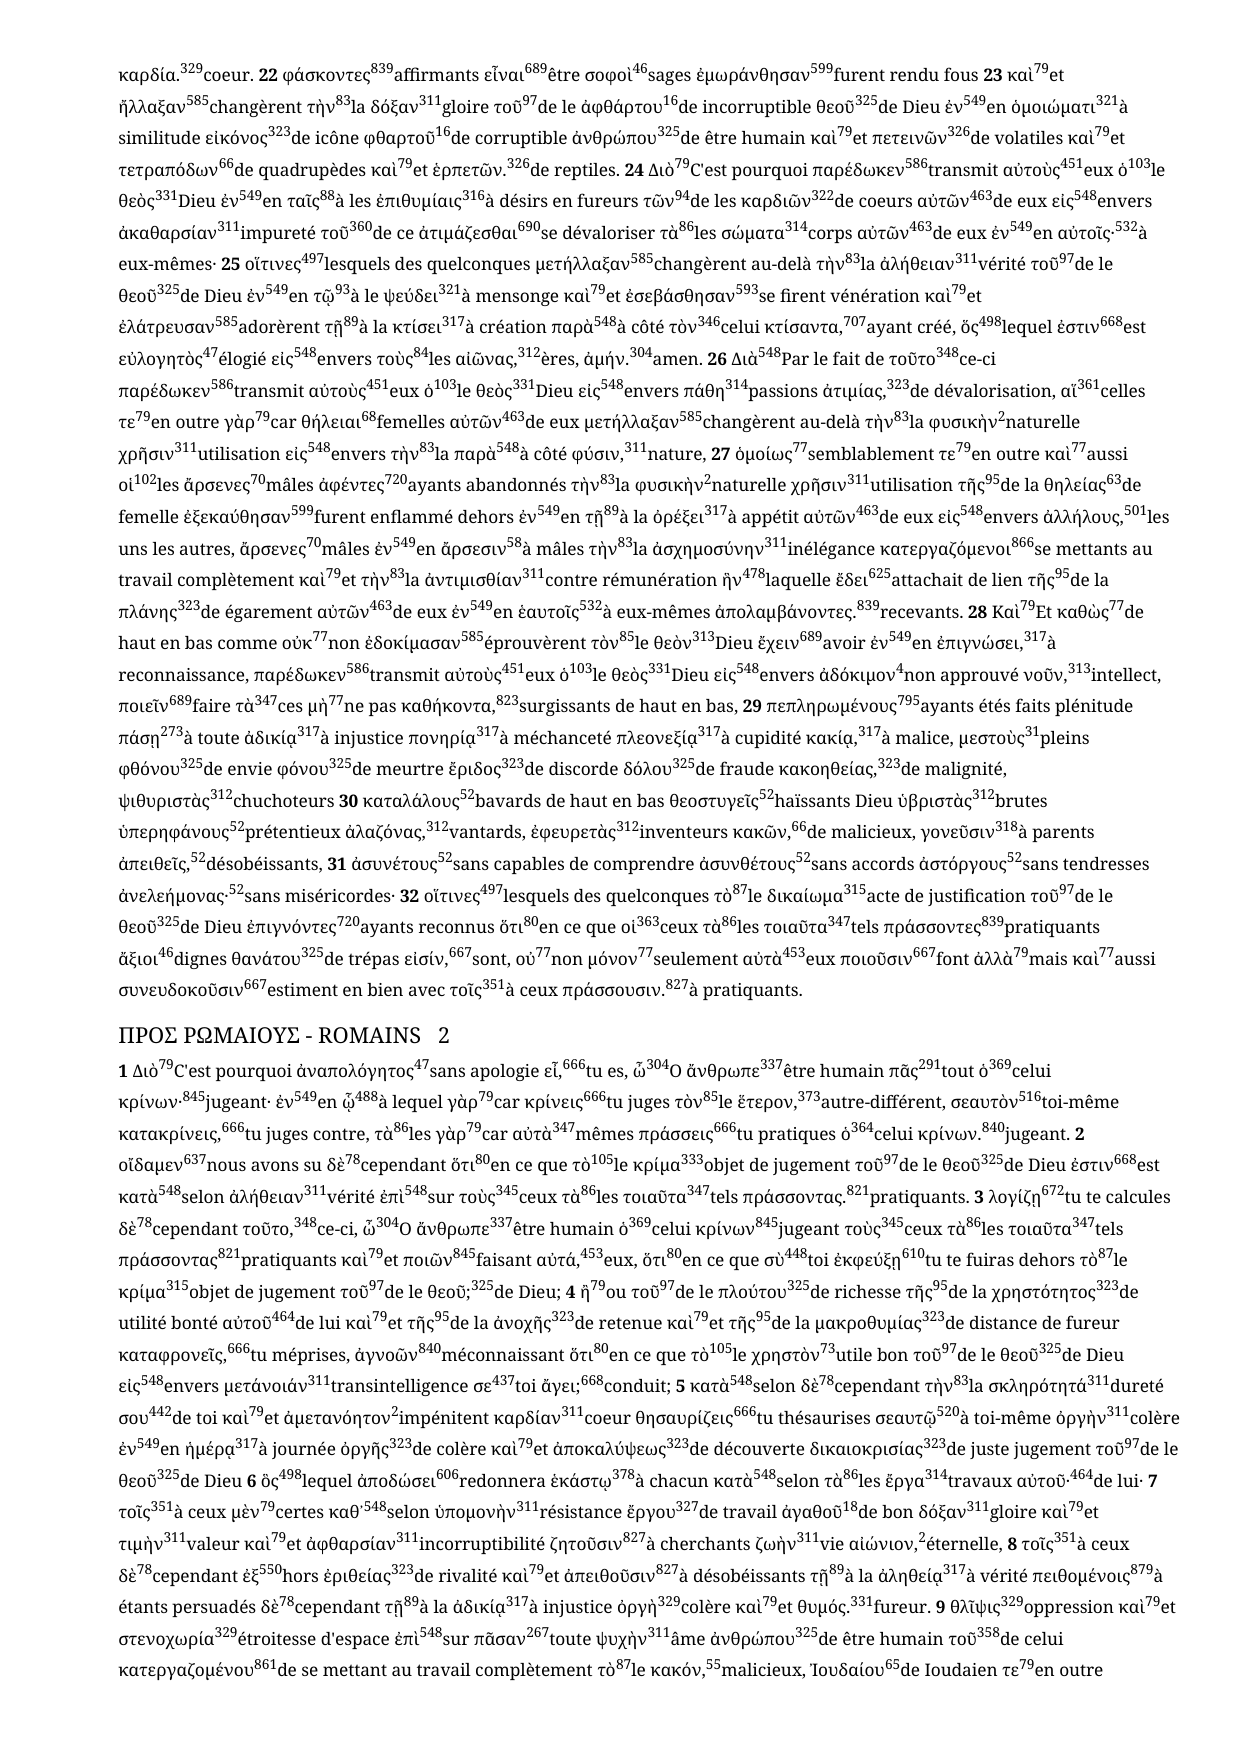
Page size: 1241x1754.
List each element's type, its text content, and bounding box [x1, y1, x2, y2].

text 1 Παῦλος331Paulus δοῦλος331mâle esclave Χριστοῦ325de Christ Ἰησοῦ,325de Iésous, κλητὸς22appelé ἀπόστολος331envoyé ἀφωρισμένος813ayant été délimité εἰς548envers εὐαγγέλιον315évangile θεοῦ,325de Dieu, 2 ὃ482lequel προεπηγγείλατο592se promit auparavant διὰ550par τῶν96de les προφητῶν324de prophètes αὐτοῦ464de lui ἐν549en γραφαῖς316à graphes ἁγίαις7à saintes 3 περὶ550autour τοῦ97de le υἱοῦ325de fils αὐτοῦ464de lui τοῦ358de celui γενομένου734de se ayant devenu ἐκ550hors σπέρματος327de semence Δαυὶδ325de Dauid κατὰ548selon σάρκα,311chair, 4 τοῦ358de celui ὁρισθέντος754de ayant été limité υἱοῦ325de fils θεοῦ325de Dieu ἐν549en δυνάμει317à puissance κατὰ548selon πνεῦμα315souffle ἁγιωσύνης323de sainteté ἐξ550hors ἀναστάσεως323de redressement νεκρῶν,64de morts, Ἰησοῦ325de Iésous Χριστοῦ325de Christ τοῦ97de le κυρίου325de Maître ἡμῶν,423de nous, 5 δι᾽550par οὗ492de lequel ἐλάβομεν581nous prîmes χάριν311grâce καὶ79et ἀποστολὴν311envoi εἰς548envers ὑπακοὴν311écoute soumise πίστεως323de croyance ἐν549en πᾶσιν276à tous τοῖς92à les ἔθνεσιν320à ethnies ὑπὲρ550au-dessus τοῦ99de le ὀνόματος327de nom αὐτοῦ,464de lui, 6 ἐν549en οἷς487à lesquels ἐστε665vous êtes καὶ77aussi ὑμεῖς447vous κλητοὶ70appelés Ἰησοῦ325de Iésous Χριστοῦ,325de Christ, 7 πᾶσιν274à tous τοῖς351à ceux οὖσιν827à étants ἐν549en Ῥώμῃ317à Rome ἀγαπητοῖς58à aimés θεοῦ,325de Dieu, κλητοῖς9à appelés ἁγίοις,58à saints, χάρις329grâce ὑμῖν438à vous καὶ79et εἰρήνη329paix ἀπὸ550au loin θεοῦ325de Dieu πατρὸς325de père ἡμῶν423de nous καὶ79et κυρίου325de Maître Ἰησοῦ325de Iésous Χριστοῦ.325de Christ. 8 Πρῶτον77Premièrement μὲν77certes εὐχαριστῶ664je rends grâce τῷ91à le θεῷ319à Dieu μου424de moi διὰ550par Ἰησοῦ325de Iésous Χριστοῦ325de Christ περὶ550autour πάντων383de tous ὑμῶν441de vous ὅτι80en ce que ἡ101la πίστις329croyance ὑμῶν441de vous καταγγέλλεται680est annoncé de haut en bas ἐν549en ὅλῳ275à tout entier τῷ91à le κόσμῳ.319à monde. 9 μάρτυς331témoin γάρ79car μού424de moi ἐστιν668est ὁ103le θεός,331Dieu, ᾧ486à lequel λατρεύω664j'adore ἐν549en τῷ93à le πνεύματί321à souffle μου424de moi ἐν549en τῷ93à le εὐαγγελίῳ321à évangile τοῦ97de le υἱοῦ325de fils αὐτοῦ,464de lui, ὡς77comme ἀδιαλείπτως77incessamment μνείαν311mémoration ὑμῶν441de vous ποιοῦμαι670je me fais 10 πάντοτε77en tout moment ἐπὶ550sur τῶν94de les προσευχῶν322de prières μου424de moi δεόμενος867se attachant de lien εἴ80si πως77en quelque manière ἤδη77déjà ποτὲ77à un moment εὐοδωθήσομαι615je serai cheminé bien ἐν549en τῷ93à le θελήματι321à volonté τοῦ97de le θεοῦ325de Dieu ἐλθεῖν681venir πρὸς548vers ὑμᾶς.436vous. 11 ἐπιποθῶ664je désire au-dessus γὰρ79car ἰδεῖν681voir ὑμᾶς,436vous, ἵνα80afin que τι271un quelconque μεταδῶ895que je donne avec au-delà χάρισμα315don de grâce ὑμῖν438à vous πνευματικὸν55soufflique εἰς548envers τὸ348ce στηριχθῆναι683être fixé ὑμᾶς,436vous, 12 τοῦτο366ce-ci δέ78cependant ἐστιν668est συμπαρακληθῆναι683être convoqué ensemble ἐν549en ὑμῖν438à vous διὰ550par τῆς95de la ἐν549en ἀλλήλοις502à les uns les autres πίστεως323de croyance ὑμῶν441de vous τε79en outre καὶ79et ἐμοῦ.424de moi. 13 οὐ77non θέλω664je veux δὲ78cependant ὑμᾶς436vous ἀγνοεῖν,689méconnaître, ἀδελφοί,336frères, ὅτι80en ce que πολλάκις77souvent προεθέμην588je me proposai ἐλθεῖν681venir πρὸς548vers ὑμᾶς,436vous, καὶ79et ἐκωλύθην596je fus empêché ἄχρι552jusqu'à l'extrémité τοῦ358de celui δεῦρο,77viens ici, ἵνα80afin que τινὰ269un quelconque καρπὸν313fruit σχῶ895que j'aie καὶ77aussi ἐν549en ὑμῖν438à vous καθὼς77de haut en bas comme καὶ77aussi ἐν549en τοῖς92à les λοιποῖς122à restants ἔθνεσιν.320à ethnies. 14 Ἕλλησίν318à Hellèns τε79en outre καὶ79et βαρβάροις,58à barbares, σοφοῖς58à sages τε79en outre καὶ79et ἀνοήτοις58à inintelligents ὀφειλέτης331débiteur εἰμί,664je suis, 15 οὕτως77ainsi τὸ366ce κατ᾽548selon ἐμὲ417moi πρόθυμον73de promptitude fureur καὶ77aussi ὑμῖν438à vous τοῖς485à ceux ἐν549en Ῥώμῃ317à Rome εὐαγγελίσασθαι.682se évangéliser. 16 Οὐ77Non γὰρ79car ἐπαισχύνομαι670je m'ai honte sur τὸ87le εὐαγγέλιον,315évangile, δύναμις329puissance γὰρ79car θεοῦ325de Dieu ἐστιν668est εἰς548envers σωτηρίαν311sauvetage παντὶ378à tout τῷ352à celui πιστεύοντι,828à croyant, Ἰουδαίῳ59à Ioudaien τε79en outre πρῶτον77premièrement καὶ79et Ἕλληνι.319à Hellèn. 17 δικαιοσύνη329justice γὰρ79car θεοῦ325de Dieu ἐν549en αὐτῷ460à lui ἀποκαλύπτεται680est découvert ἐκ550hors πίστεως323de croyance εἰς548envers πίστιν,311croyance, καθὼς77de haut en bas comme γέγραπται·654a été graphé· ὁ103le δὲ78cependant δίκαιος71juste ἐκ550hors πίστεως323de croyance ζήσεται.612se vivra. 18 Ἀποκαλύπτεται680Est découvert γὰρ79car ὀργὴ329colère θεοῦ325de Dieu ἀπ᾽550au loin οὐρανοῦ325de ciel ἐπὶ548sur πᾶσαν267toute ἀσέβειαν311impiété καὶ79et ἀδικίαν311injustice ἀνθρώπων324de êtres humains τῶν357de ceux τὴν83la ἀλήθειαν311vérité ἐν549en ἀδικίᾳ317à injustice κατεχόντων,833de tenants de haut en bas, 19 διότι80parce que τὸ105le γνωστὸν73connu τοῦ97de le θεοῦ325de Dieu φανερόν49visible ἐστιν668est ἐν549en αὐτοῖς·457à eux· ὁ103le θεὸς331Dieu γὰρ79car αὐτοῖς457à eux ἐφανέρωσεν.586rendit visible. 20 τὰ104les γὰρ79car ἀόρατα72invisibles αὐτοῦ464de lui ἀπὸ550au loin κτίσεως323de création κόσμου325de monde τοῖς92à les ποιήμασιν320à poèmes νοούμενα892étants intelligés καθορᾶται,680est vu de haut en bas, ἥ101la τε79en outre ἀΐδιος20perpétuelle αὐτοῦ464de lui δύναμις329puissance καὶ79et θειότης,329divinité, εἰς548envers τὸ348ce εἶναι689être αὐτοὺς451eux ἀναπολογήτους,31sans apologies, 21 διότι80parce que γνόντες720ayants connus τὸν85le θεὸν313Dieu οὐχ77non ὡς80comme θεὸν313Dieu ἐδόξασαν585glorifièrent ἢ79ou ηὐχαρίστησαν,585rendirent grâce, ἀλλ᾽79mais ἐματαιώθησαν599furent rendu vain ἐν549en τοῖς90à les διαλογισμοῖς318à calculs au-travers αὐτῶν463de eux καὶ79et ἐσκοτίσθη600fut ténébré ἡ101la ἀσύνετος69sans capable de comprendre αὐτῶν463de eux καρδία.329coeur. 22 φάσκοντες839affirmants εἶναι689être σοφοὶ46sages ἐμωράνθησαν599furent rendu fous 23 καὶ79et ἤλλαξαν585changèrent τὴν83la δόξαν311gloire τοῦ97de le ἀφθάρτου16de incorruptible θεοῦ325de Dieu ἐν549en ὁμοιώματι321à similitude εἰκόνος323de icône φθαρτοῦ16de corruptible ἀνθρώπου325de être humain καὶ79et πετεινῶν326de volatiles καὶ79et τετραπόδων66de quadrupèdes καὶ79et ἑρπετῶν.326de reptiles. 24 Διὸ79C'est pourquoi παρέδωκεν586transmit αὐτοὺς451eux ὁ103le θεὸς331Dieu ἐν549en ταῖς88à les ἐπιθυμίαις316à désirs en fureurs τῶν94de les καρδιῶν322de coeurs αὐτῶν463de eux εἰς548envers ἀκαθαρσίαν311impureté τοῦ360de ce ἀτιμάζεσθαι690se dévaloriser τὰ86les σώματα314corps αὐτῶν463de eux ἐν549en αὐτοῖς·532à eux-mêmes· 25 οἵτινες497lesquels des quelconques μετήλλαξαν585changèrent au-delà τὴν83la ἀλήθειαν311vérité τοῦ97de le θεοῦ325de Dieu ἐν549en τῷ93à le ψεύδει321à mensonge καὶ79et ἐσεβάσθησαν593se firent vénération καὶ79et ἐλάτρευσαν585adorèrent τῇ89à la κτίσει317à création παρὰ548à côté τὸν346celui κτίσαντα,707ayant créé, ὅς498lequel ἐστιν668est εὐλογητὸς47élogié εἰς548envers τοὺς84les αἰῶνας,312ères, ἀμήν.304amen. 26 Διὰ548Par le fait de τοῦτο348ce-ci παρέδωκεν586transmit αὐτοὺς451eux ὁ103le θεὸς331Dieu εἰς548envers πάθη314passions ἀτιμίας,323de dévalorisation, αἵ361celles τε79en outre γὰρ79car θήλειαι68femelles αὐτῶν463de eux μετήλλαξαν585changèrent au-delà τὴν83la φυσικὴν2naturelle χρῆσιν311utilisation εἰς548envers τὴν83la παρὰ548à côté φύσιν,311nature, 27 ὁμοίως77semblablement τε79en outre καὶ77aussi οἱ102les ἄρσενες70mâles ἀφέντες720ayants abandonnés τὴν83la φυσικὴν2naturelle χρῆσιν311utilisation τῆς95de la θηλείας63de femelle ἐξεκαύθησαν599furent enflammé dehors ἐν549en τῇ89à la ὀρέξει317à appétit αὐτῶν463de eux εἰς548envers ἀλλήλους,501les uns les autres, ἄρσενες70mâles ἐν549en ἄρσεσιν58à mâles τὴν83la ἀσχημοσύνην311inélégance κατεργαζόμενοι866se mettants au travail complètement καὶ79et τὴν83la ἀντιμισθίαν311contre rémunération ἣν478laquelle ἔδει625attachait de lien τῆς95de la πλάνης323de égarement αὐτῶν463de eux ἐν549en ἑαυτοῖς532à eux-mêmes ἀπολαμβάνοντες.839recevants. 28 Καὶ79Et καθὼς77de haut en bas comme οὐκ77non ἐδοκίμασαν585éprouvèrent τὸν85le θεὸν313Dieu ἔχειν689avoir ἐν549en ἐπιγνώσει,317à reconnaissance, παρέδωκεν586transmit αὐτοὺς451eux ὁ103le θεὸς331Dieu εἰς548envers ἀδόκιμον4non approuvé νοῦν,313intellect, ποιεῖν689faire τὰ347ces μὴ77ne pas καθήκοντα,823surgissants de haut en bas, 29 πεπληρωμένους795ayants étés faits plénitude πάσῃ273à toute ἀδικίᾳ317à injustice πονηρίᾳ317à méchanceté πλεονεξίᾳ317à cupidité κακίᾳ,317à malice, μεστοὺς31pleins φθόνου325de envie φόνου325de meurtre ἔριδος323de discorde δόλου325de fraude κακοηθείας,323de malignité, ψιθυριστὰς312chuchoteurs 30 καταλάλους52bavards de haut en bas θεοστυγεῖς52haïssants Dieu ὑβριστὰς312brutes ὑπερηφάνους52prétentieux ἀλαζόνας,312vantards, ἐφευρετὰς312inventeurs κακῶν,66de malicieux, γονεῦσιν318à parents ἀπειθεῖς,52désobéissants, 31 ἀσυνέτους52sans capables de comprendre ἀσυνθέτους52sans accords ἀστόργους52sans tendresses ἀνελεήμονας·52sans miséricordes· 32 οἵτινες497lesquels des quelconques τὸ87le δικαίωμα315acte de justification τοῦ97de le θεοῦ325de Dieu ἐπιγνόντες720ayants reconnus ὅτι80en ce que οἱ363ceux τὰ86les τοιαῦτα347tels πράσσοντες839pratiquants ἄξιοι46dignes θανάτου325de trépas εἰσίν,667sont, οὐ77non μόνον77seulement αὐτὰ453eux ποιοῦσιν667font ἀλλὰ79mais καὶ77aussi συνευδοκοῦσιν667estiment en bien avec τοῖς351à ceux πράσσουσιν.827à pratiquants. [118, 59, 1181, 1002]
text ΠΡΟΣ ΡΩΜΑΙΟΥΣ - ROMAINS 2 [118, 1021, 1181, 1050]
text 1 Διὸ79C'est pourquoi ἀναπολόγητος47sans apologie εἶ,666tu es, ὦ304O ἄνθρωπε337être humain πᾶς291tout ὁ369celui κρίνων·845jugeant· ἐν549en ᾧ488à lequel γὰρ79car κρίνεις666tu juges τὸν85le ἕτερον,373autre-différent, σεαυτὸν516toi-même κατακρίνεις,666tu juges contre, τὰ86les γὰρ79car αὐτὰ347mêmes πράσσεις666tu pratiques ὁ364celui κρίνων.840jugeant. 2 οἴδαμεν637nous avons su δὲ78cependant ὅτι80en ce que τὸ105le κρίμα333objet de jugement τοῦ97de le θεοῦ325de Dieu ἐστιν668est κατὰ548selon ἀλήθειαν311vérité ἐπὶ548sur τοὺς345ceux τὰ86les τοιαῦτα347tels πράσσοντας.821pratiquants. 3 λογίζῃ672tu te calcules δὲ78cependant τοῦτο,348ce-ci, ὦ304O ἄνθρωπε337être humain ὁ369celui κρίνων845jugeant τοὺς345ceux τὰ86les τοιαῦτα347tels πράσσοντας821pratiquants καὶ79et ποιῶν845faisant αὐτά,453eux, ὅτι80en ce que σὺ448toi ἐκφεύξῃ610tu te fuiras dehors τὸ87le κρίμα315objet de jugement τοῦ97de le θεοῦ;325de Dieu; 4 ἢ79ou τοῦ97de le πλούτου325de richesse τῆς95de la χρηστότητος323de utilité bonté αὐτοῦ464de lui καὶ79et τῆς95de la ἀνοχῆς323de retenue καὶ79et τῆς95de la μακροθυμίας323de distance de fureur καταφρονεῖς,666tu méprises, ἀγνοῶν840méconnaissant ὅτι80en ce que τὸ105le χρηστὸν73utile bon τοῦ97de le θεοῦ325de Dieu εἰς548envers μετάνοιάν311transintelligence σε437toi ἄγει;668conduit; 5 κατὰ548selon δὲ78cependant τὴν83la σκληρότητά311dureté σου442de toi καὶ79et ἀμετανόητον2impénitent καρδίαν311coeur θησαυρίζεις666tu thésaurises σεαυτῷ520à toi-même ὀργὴν311colère ἐν549en ἡμέρᾳ317à journée ὀργῆς323de colère καὶ79et ἀποκαλύψεως323de découverte δικαιοκρισίας323de juste jugement τοῦ97de le θεοῦ325de Dieu 6 ὃς498lequel ἀποδώσει606redonnera ἑκάστῳ378à chacun κατὰ548selon τὰ86les ἔργα314travaux αὐτοῦ·464de lui· 7 τοῖς351à ceux μὲν79certes καθ᾽548selon ὑπομονὴν311résistance ἔργου327de travail ἀγαθοῦ18de bon δόξαν311gloire καὶ79et τιμὴν311valeur καὶ79et ἀφθαρσίαν311incorruptibilité ζητοῦσιν827à cherchants ζωὴν311vie αἰώνιον,2éternelle, 8 τοῖς351à ceux δὲ78cependant ἐξ550hors ἐριθείας323de rivalité καὶ79et ἀπειθοῦσιν827à désobéissants τῇ89à la ἀληθείᾳ317à vérité πειθομένοις879à étants persuadés δὲ78cependant τῇ89à la ἀδικίᾳ317à injustice ὀργὴ329colère καὶ79et θυμός.331fureur. 9 θλῖψις329oppression καὶ79et στενοχωρία329étroitesse d'espace ἐπὶ548sur πᾶσαν267toute ψυχὴν311âme ἀνθρώπου325de être humain τοῦ358de celui κατεργαζομένου861de se mettant au travail complètement τὸ87le κακόν,55malicieux, Ἰουδαίου65de Ioudaien τε79en outre πρῶτον77premièrement καὶ79et Ἕλληνος·325de Hellèn· 10 δόξα329gloire δὲ78cependant καὶ79et τιμὴ329valeur καὶ79et εἰρήνη329paix παντὶ378à tout τῷ352à celui ἐργαζομένῳ855à se mettant au travail τὸ87le ἀγαθόν,55bon, Ἰουδαίῳ59à Ioudaien τε79en outre πρῶτον77premièrement καὶ79et Ἕλληνι·319à Hellèn· 11 οὐ77non γάρ79car ἐστιν668est προσωπολημψία329réception de face παρὰ549à côté τῷ91à le θεῷ.319à Dieu. 12 Ὅσοι497Autant lesquels γὰρ79car ἀνόμως77illégalement ἥμαρτον,585fautèrent, ἀνόμως77illégalement καὶ77aussi ἀπολοῦνται,611se perdront au loin, καὶ79et ὅσοι497autant lesquels ἐν549en νόμῳ319à loi ἥμαρτον,585fautèrent, διὰ550par νόμου325de loi κριθήσονται·618seront jugé· 13 οὐ77non γὰρ79car οἱ102les ἀκροαταὶ330auditeurs νόμου325de loi δίκαιοι46justes παρὰ549à côté [τῷ]91[à le] θεῷ,319à Dieu, ἀλλ᾽79mais οἱ102les ποιηταὶ330faiseurs νόμου325de loi δικαιωθήσονται.618seront justifié. 14 ὅταν80lorsque le cas échéant γὰρ79car ἔθνη332ethnies τὰ365ces μὴ77ne pas νόμον313loi ἔχοντα841ayants φύσει317à nature τὰ347ces τοῦ97de le νόμου325de loi ποιῶσιν,920que fassent, οὗτοι363ceux-ci νόμον313loi μὴ77ne pas ἔχοντες839ayants ἑαυτοῖς532à eux-mêmes εἰσιν667sont νόμος·331loi· 15 οἵτινες497lesquels des quelconques ἐνδείκνυνται673se montrent dedans τὸ87le ἔργον315travail τοῦ97de le νόμου325de loi γραπτὸν55graphé ἐν549en ταῖς88à les καρδίαις316à coeurs αὐτῶν,463de eux, συμμαρτυρούσης832de témoignante avec αὐτῶν463de eux τῆς255de la συνειδήσεως323de conscience καὶ79et μεταξὺ552entre ἀλλήλων504de les uns les autres τῶν96de les λογισμῶν324de calculs κατηγορούντων833de accusants ἢ79ou καὶ77aussi ἀπολογουμένων,860de se apologisants, 16 ἐν549en ἡμέρᾳ317à journée ὅτε77lorsque κρίνει606jugera ὁ103le θεὸς331Dieu τὰ86les κρυπτὰ54cachés τῶν96de les ἀνθρώπων324de êtres humains κατὰ548selon τὸ87le εὐαγγέλιόν315évangile μου424de moi διὰ550par Χριστοῦ325de Christ Ἰησοῦ.325de Iésous. 17 Εἰ80Si δὲ78cependant σὺ448toi Ἰουδαῖος47Ioudaien ἐπονομάζῃ672tu te nommes sur καὶ79et ἐπαναπαύῃ672tu te reposes sur νόμῳ319à loi καὶ79et καυχᾶσαι672tu te vantes ἐν549en θεῷ319à Dieu 18 καὶ79et γινώσκεις666tu connais τὸ247le θέλημα315volonté καὶ79et δοκιμάζεις666tu éprouves τὰ347ces διαφέροντα823différants κατηχούμενος891étant catéchisé ἐκ550hors τοῦ97de le νόμου,325de loi, 19 πέποιθάς640tu as persuadé τε79en outre σεαυτὸν516toi-même ὁδηγὸν313guide de chemin εἶναι689être τυφλῶν,64de aveugles, φῶς315lumière τῶν357de ceux ἐν549en σκότει,321à ténèbre, 20 παιδευτὴν313éducateur ἀφρόνων,64de insensés, διδάσκαλον313enseignant νηπίων,64de infantiles, ἔχοντα822ayant τὴν83la μόρφωσιν311formation τῆς95de la γνώσεως323de connaissance καὶ79et τῆς95de la ἀληθείας323de vérité ἐν549en τῷ91à le νόμῳ·319à loi· 21 ὁ369celui οὖν79donc διδάσκων845enseignant ἕτερον373autre-différent σεαυτὸν516toi-même οὐ77non διδάσκεις;666tu enseignes; ὁ369celui κηρύσσων845annonçant μὴ77ne pas κλέπτειν689voler κλέπτεις;666tu voles; 22 ὁ369celui λέγων845disant μὴ77ne pas μοιχεύειν689adultérer μοιχεύεις;666tu adultères; ὁ369celui βδελυσσόμενος871se abominant τὰ86les εἴδωλα314idoles ἱεροσυλεῖς;666tu voles sanctuaire; 23 ὃς498lequel ἐν549en νόμῳ319à loi καυχᾶσαι,672tu te vantes, διὰ550par τῆς95de la παραβάσεως323de transgression τοῦ97de le νόμου325de loi τὸν85le θεὸν313Dieu ἀτιμάζεις·666tu dévalorises· 24 τὸ105le γὰρ79car ὄνομα333nom τοῦ97de le θεοῦ325de Dieu δι᾽548par le fait de ὑμᾶς436vous βλασφημεῖται680est blasphémé ἐν549en τοῖς92à les ἔθνεσιν,320à ethnies, καθὼς77de haut en bas comme γέγραπται.654a été graphé. 25 Περιτομὴ329Circoncision μὲν79certes γὰρ79car ὠφελεῖ668profite ἐὰν80si le cas échéant νόμον313loi πράσσῃς·919que tu pratiques· ἐὰν80si le cas échéant δὲ78cependant παραβάτης331transgresseur νόμου325de loi ᾖς,919que tu sois, ἡ101la περιτομή329circoncision σου442de toi ἀκροβυστία329prépuce γέγονεν.642a devenu. 26 ἐὰν80si le cas échéant οὖν79donc ἡ101la ἀκροβυστία329prépuce τὰ86les δικαιώματα314actes de justifications τοῦ97de le νόμου325de loi φυλάσσῃ,921que gardienne, οὐχ340non ἡ101la ἀκροβυστία329prépuce αὐτοῦ464de lui εἰς548envers περιτομὴν311circoncision λογισθήσεται;619sera calculé; 27 καὶ79et κρινεῖ606jugera ἡ101la ἐκ550hors φύσεως323de nature ἀκροβυστία329prépuce τὸν85le νόμον313loi τελοῦσα838achevante σὲ437toi τὸν480celui διὰ550par γράμματος327de lettre καὶ79et περιτομῆς323de circoncision παραβάτην313transgresseur νόμου.325de loi. 28 οὐ77non γὰρ79car ὁ364celui ἐν549en τῷ93à le φανερῷ61à visible Ἰουδαῖός47Ioudaien ἐστιν668est οὐδὲ79non cependant ἡ101la ἐν549en τῷ93à le φανερῷ61à visible ἐν549en σαρκὶ317à chair περιτομή,329circoncision, 29 ἀλλ᾽79mais ὁ364celui ἐν549en τῷ93à le κρυπτῷ61à caché Ἰουδαῖος,47Ioudaien, καὶ79et περιτομὴ329circoncision καρδίας323de coeur ἐν549en πνεύματι321à souffle οὐ77non γράμματι,321à lettre, οὗ492de lequel ὁ103le ἔπαινος331surlouange οὐκ77non ἐξ550hors ἀνθρώπων324de êtres humains ἀλλ᾽79mais ἐκ550hors τοῦ97de le θεοῦ.325de Dieu. [118, 1055, 1181, 1682]
